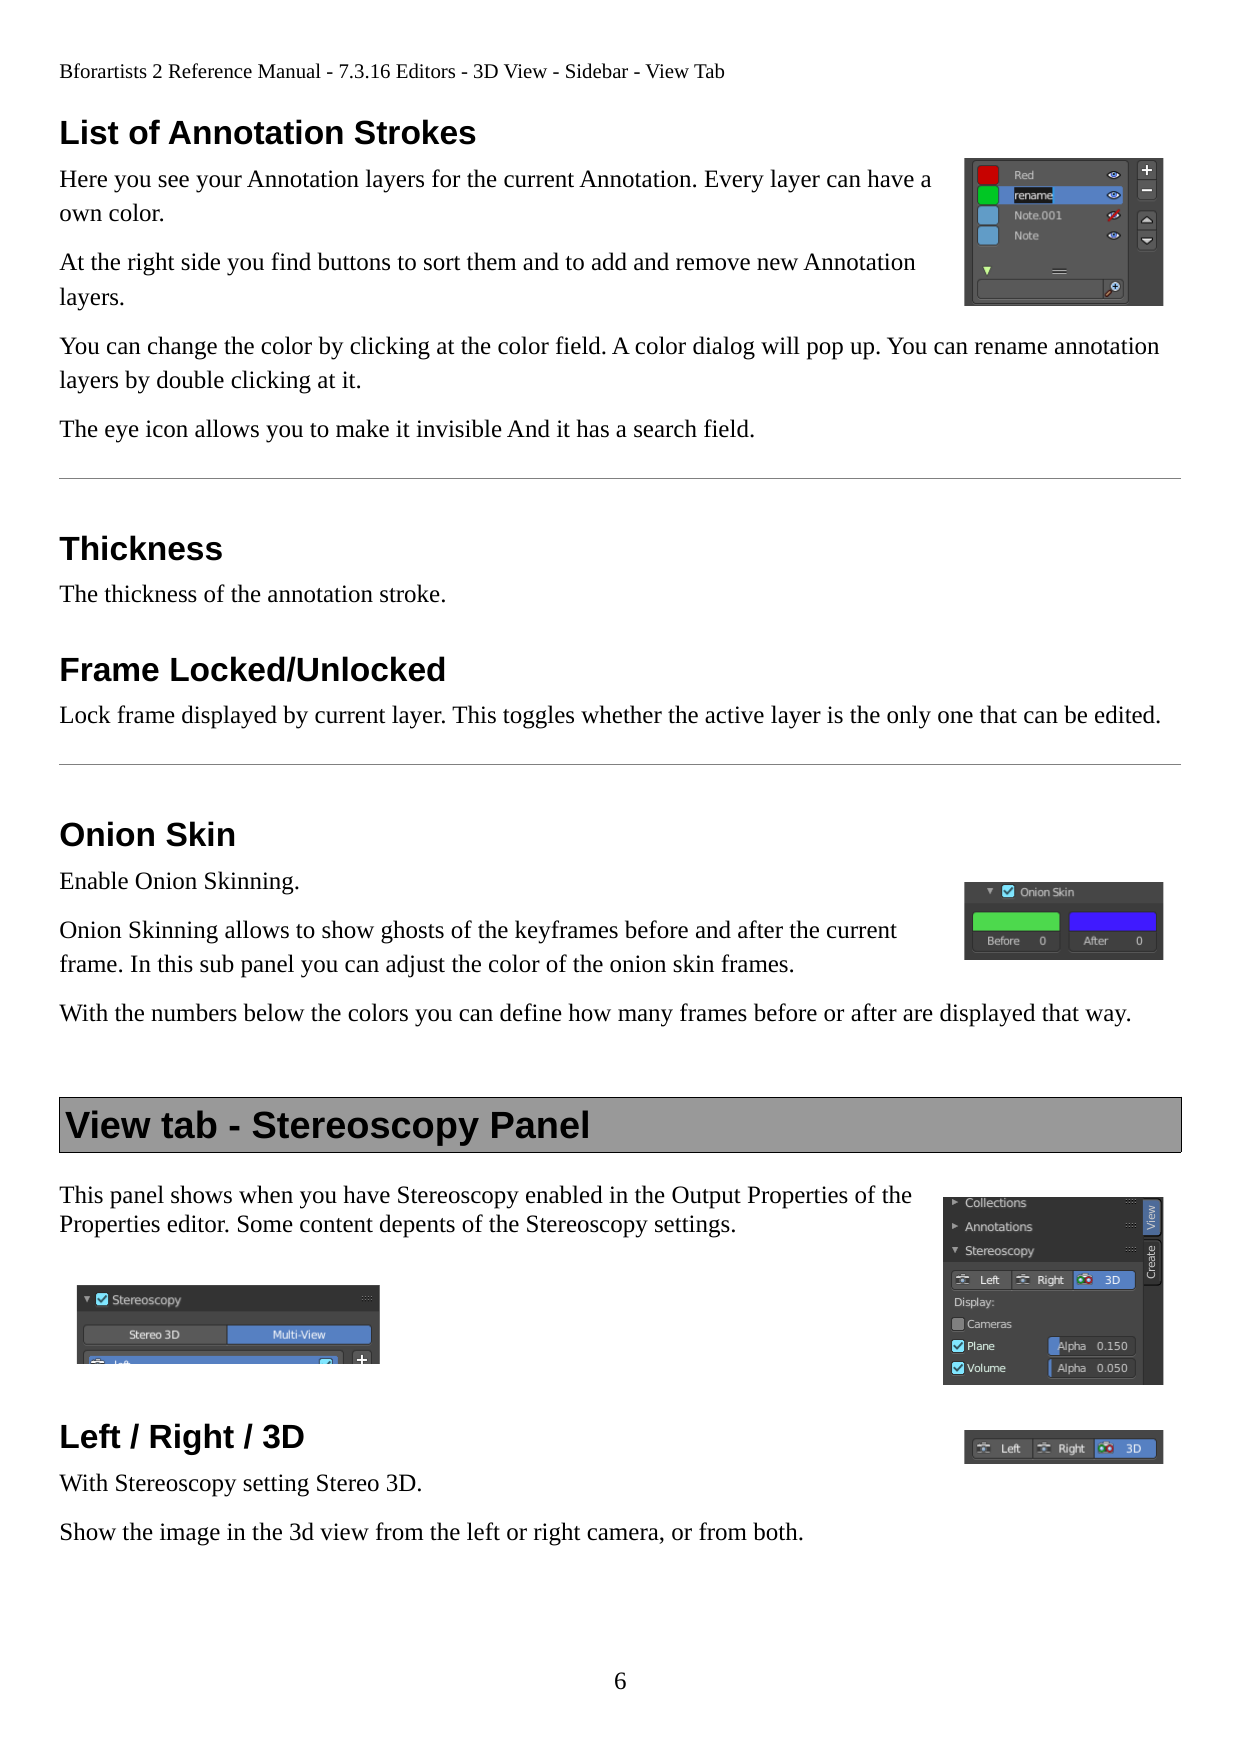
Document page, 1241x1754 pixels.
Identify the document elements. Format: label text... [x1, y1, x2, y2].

subtitle Onion Skin [59, 815, 1181, 853]
text Onion Skinning allows to show ghosts of the keyframes before and after the current frame. In this sub panel you can adjust the color of the onion skin frames. [59, 915, 1181, 978]
text At the right side you find buttons to sort them and to add and remove new Annotation layers. [59, 247, 1181, 311]
text Lock frame displayed by current layer. This toggles whether the active layer is the only one that can be edited. [59, 701, 1181, 729]
picture [943, 1197, 1164, 1385]
text The thickness of the annotation stroke. [59, 579, 1181, 608]
text The eye icon allows you to make it invisible And it has a search field. [59, 414, 1181, 443]
picture [964, 1430, 1164, 1464]
subtitle Thickness [59, 528, 1181, 567]
picture [76, 1285, 380, 1364]
text Show the image in the 3d view from the left or right camera, or from both. [59, 1517, 1181, 1546]
subtitle Frame Locked/Unlocked [59, 649, 1181, 688]
subtitle Left / Right / 3D [59, 1417, 1181, 1456]
picture [964, 158, 1164, 306]
picture [964, 882, 1164, 960]
text You can change the color by clicking at the color field. A color dialog will pop up. You can rename annotation layers by double clicking at it. [59, 331, 1181, 394]
subtitle List of Annotation Strokes [59, 113, 1181, 151]
text Here you see your Annotation layers for the current Annotation. Every layer can have a own color. [59, 164, 964, 227]
text With Stereoscopy setting Stereo 3D. [59, 1468, 1181, 1497]
table_header View tab - Stereoscopy Panel [60, 1098, 1181, 1152]
text This panel shows when you have Stereoscopy enabled in the Output Properties of the Properties editor. Some content depents of the Stereoscopy settings. [59, 1181, 1181, 1238]
text With the numbers below the colors you can define how many frames before or after are displayed that way. [59, 998, 1181, 1027]
text Enable Onion Skinning. [59, 866, 1181, 894]
